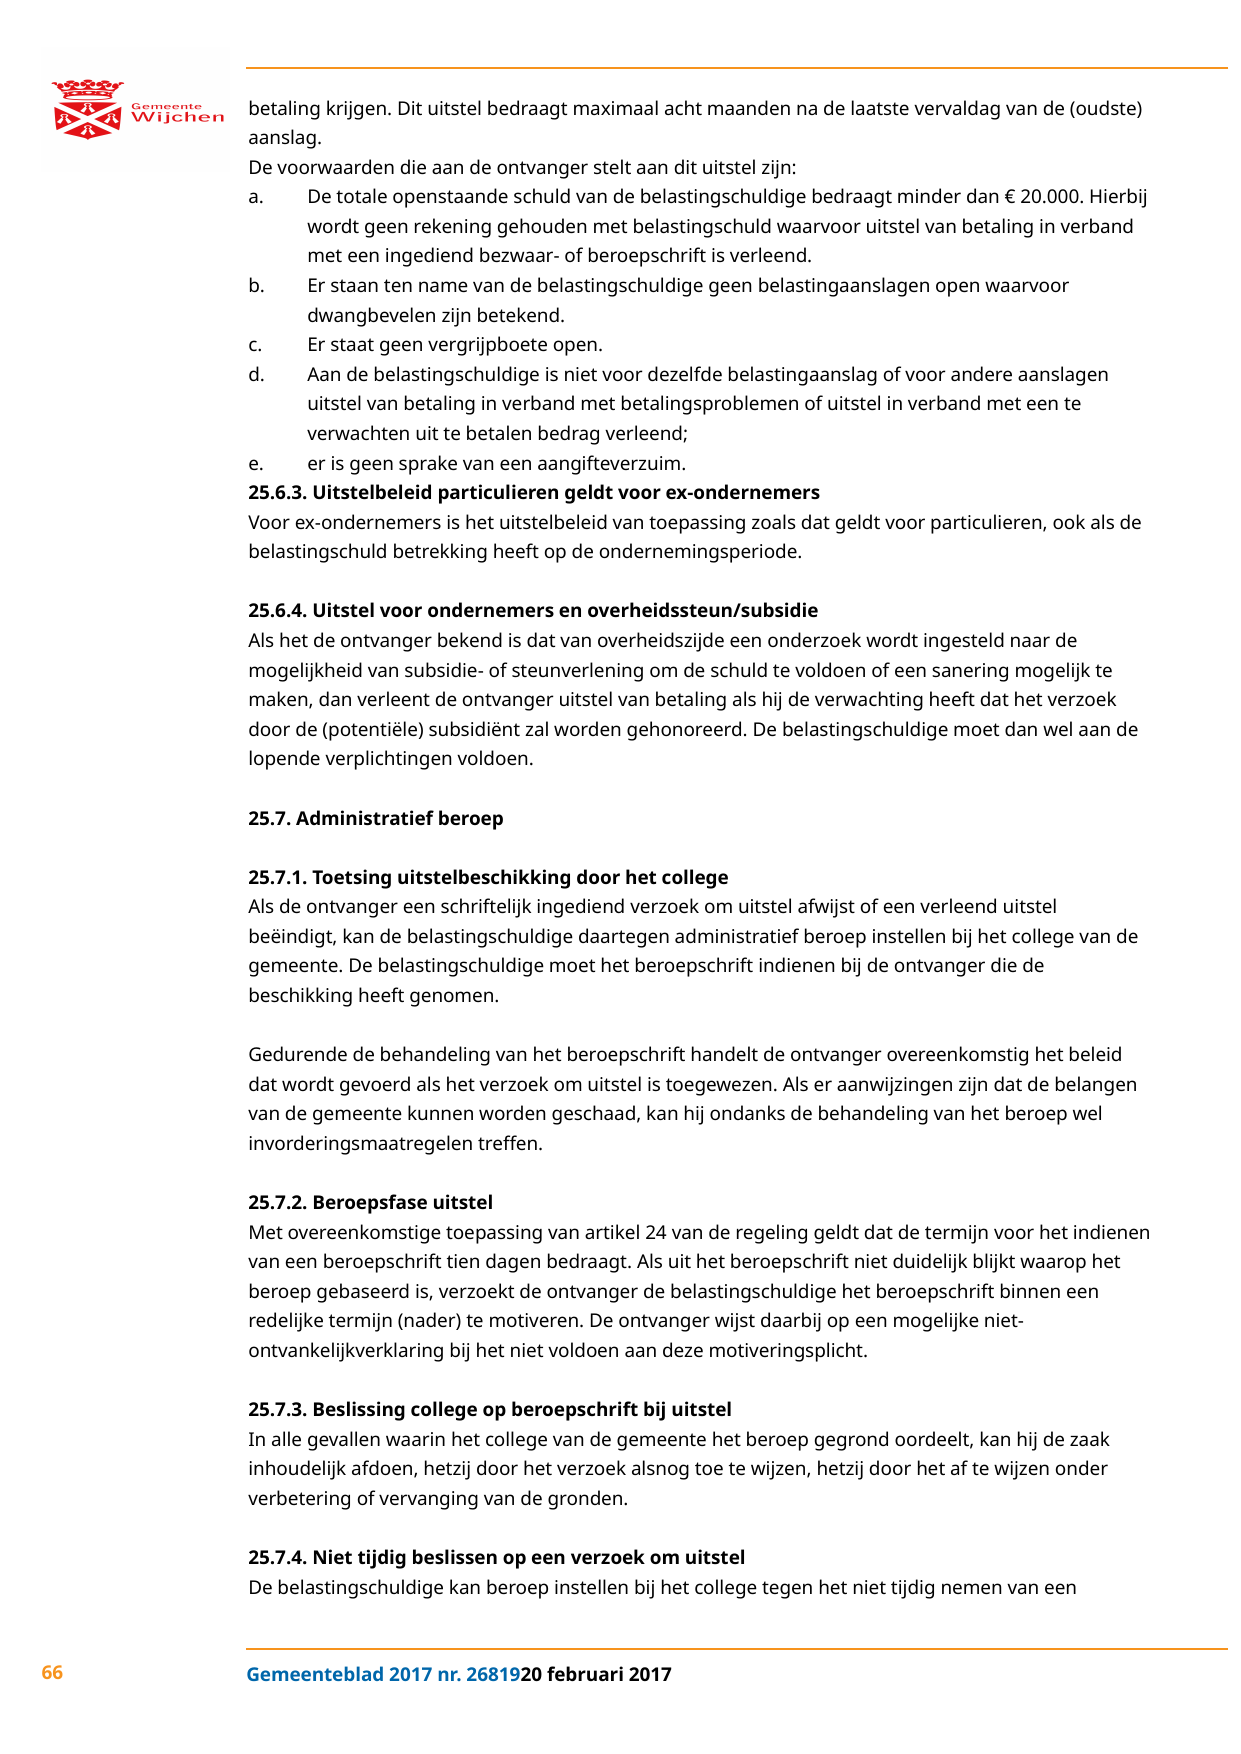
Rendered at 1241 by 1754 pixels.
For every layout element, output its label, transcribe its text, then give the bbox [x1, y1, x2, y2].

list Er staat geen vergrijpboete open. [248, 331, 1152, 357]
text In alle gevallen waarin het college van de gemeente het beroep gegrond oordeelt, kan hij de zaak inhoudelijk afdoen, hetzij door het verzoek alsnog toe te wijzen, hetzij door het af te wijzen onder verbetering of vervanging van de gronden. [248, 1426, 1152, 1511]
text Als de ontvanger een schriftelijk ingediend verzoek om uitstel afwijst of een verleend uitstel beëindigt, kan de belastingschuldige daartegen administratief beroep instellen bij het college van de gemeente. De belastingschuldige moet het beroepschrift indienen bij de ontvanger die de beschikking heeft genomen. [248, 893, 1152, 1008]
text 25.7.1. Toetsing uitstelbeschikking door het college [248, 864, 1152, 890]
list Aan de belastingschuldige is niet voor dezelfde belastingaanslag of voor andere aanslagen uitstel van betaling in verband met betalingsproblemen of uitstel in verband met een te verwachten uit te betalen bedrag verleend; [248, 361, 1152, 446]
text Met overeenkomstige toepassing van artikel 24 van de regeling geldt dat de termijn voor het indienen van een beroepschrift tien dagen bedraagt. Als uit het beroepschrift niet duidelijk blijkt waarop het beroep gebaseerd is, verzoekt de ontvanger de belastingschuldige het beroepschrift binnen een redelijke termijn (nader) te motiveren. De ontvanger wijst daarbij op een mogelijke niet-ontvankelijkverklaring bij het niet voldoen aan deze motiveringsplicht. [248, 1219, 1152, 1363]
picture [41, 47, 231, 172]
text Als het de ontvanger bekend is dat van overheidszijde een onderzoek wordt ingesteld naar de mogelijkheid van subsidie- of steunverlening om de schuld te voldoen of een sanering mogelijk te maken, dan verleent de ontvanger uitstel van betaling als hij de verwachting heeft dat het verzoek door de (potentiële) subsidiënt zal worden gehonoreerd. De belastingschuldige moet dan wel aan de lopende verplichtingen voldoen. [248, 627, 1152, 771]
list Er staan ten name van de belastingschuldige geen belastingaanslagen open waarvoor dwangbevelen zijn betekend. [248, 272, 1152, 328]
text 25.6.3. Uitstelbeleid particulieren geldt voor ex-ondernemers [248, 479, 1152, 505]
list De totale openstaande schuld van de belastingschuldige bedraagt minder dan € 20.000. Hierbij wordt geen rekening gehouden met belastingschuld waarvoor uitstel van betaling in verband met een ingediend bezwaar- of beroepschrift is verleend. [248, 183, 1152, 268]
list er is geen sprake van een aangifteverzuim. [248, 450, 1152, 476]
text 25.7.3. Beslissing college op beroepschrift bij uitstel [248, 1396, 1152, 1422]
text De voorwaarden die aan de ontvanger stelt aan dit uitstel zijn: [248, 154, 1152, 180]
text De belastingschuldige kan beroep instellen bij het college tegen het niet tijdig nemen van een [248, 1574, 1152, 1600]
text Gedurende de behandeling van het beroepschrift handelt de ontvanger overeenkomstig het beleid dat wordt gevoerd als het verzoek om uitstel is toegewezen. Als er aanwijzingen zijn dat de belangen van de gemeente kunnen worden geschaad, kan hij ondanks de behandeling van het beroep wel invorderingsmaatregelen treffen. [248, 1041, 1152, 1156]
text 25.7.4. Niet tijdig beslissen op een verzoek om uitstel [248, 1544, 1152, 1570]
text 25.6.4. Uitstel voor ondernemers en overheidssteun/subsidie [248, 598, 1152, 623]
text betaling krijgen. Dit uitstel bedraagt maximaal acht maanden na de laatste vervaldag van de (oudste) aanslag. [248, 95, 1152, 150]
text Voor ex-ondernemers is het uitstelbeleid van toepassing zoals dat geldt voor particulieren, ook als de belastingschuld betrekking heeft op de ondernemingsperiode. [248, 509, 1152, 564]
text 25.7. Administratief beroep [248, 805, 1152, 831]
text 25.7.2. Beroepsfase uitstel [248, 1189, 1152, 1215]
